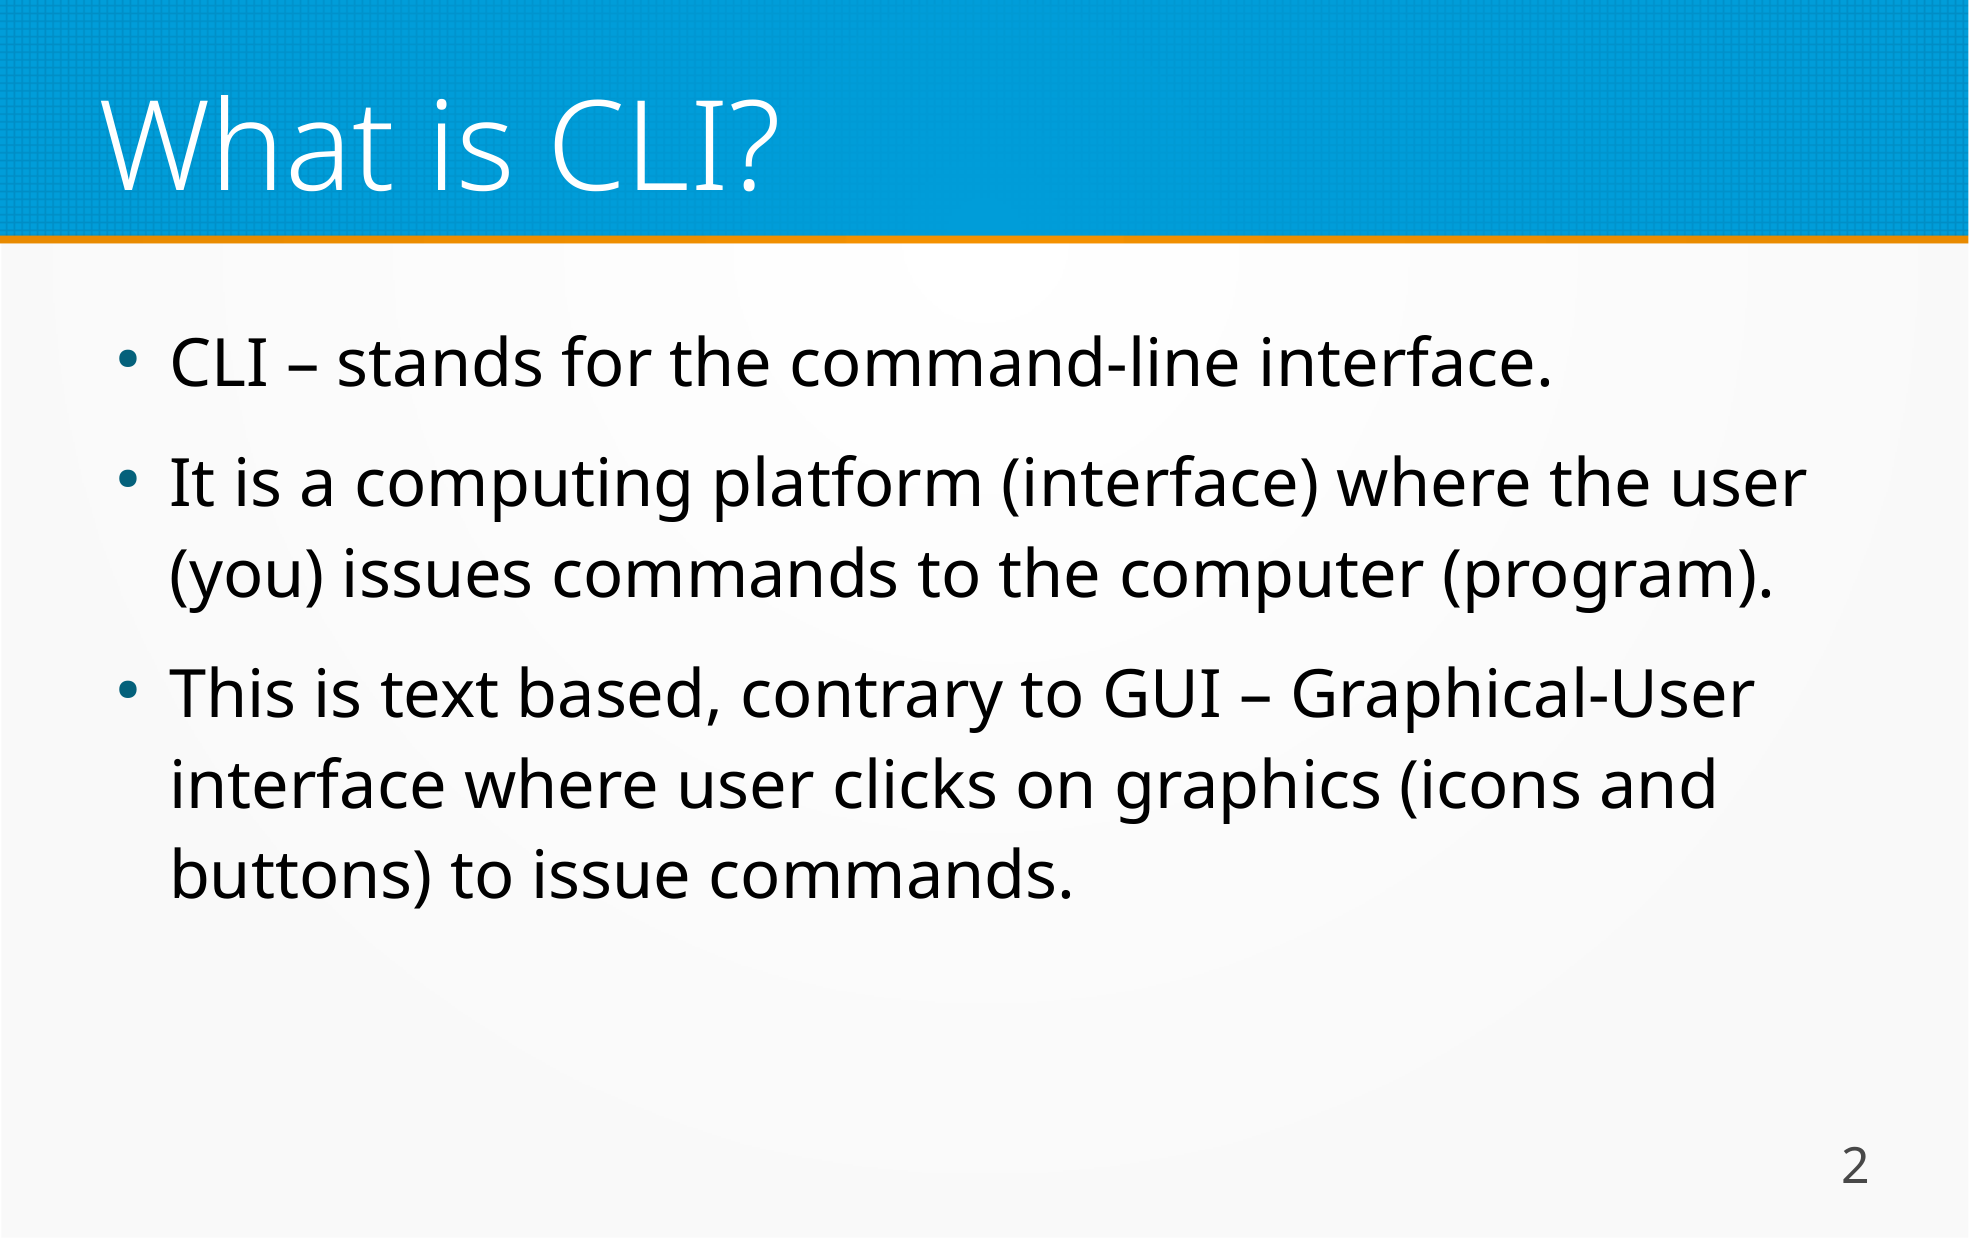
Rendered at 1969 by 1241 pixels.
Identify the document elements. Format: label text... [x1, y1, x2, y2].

picture [0, 236, 1969, 1241]
title What is CLI? [98, 19, 1870, 227]
list CLI – stands for the command-line interface. It is a computing platform (interface) where the user (you) issues commands to the computer (program). This is text based, contrary to GUI – Graphical-User interface where user clicks on graphics (icons and buttons) to issue commands. [98, 315, 1861, 1081]
